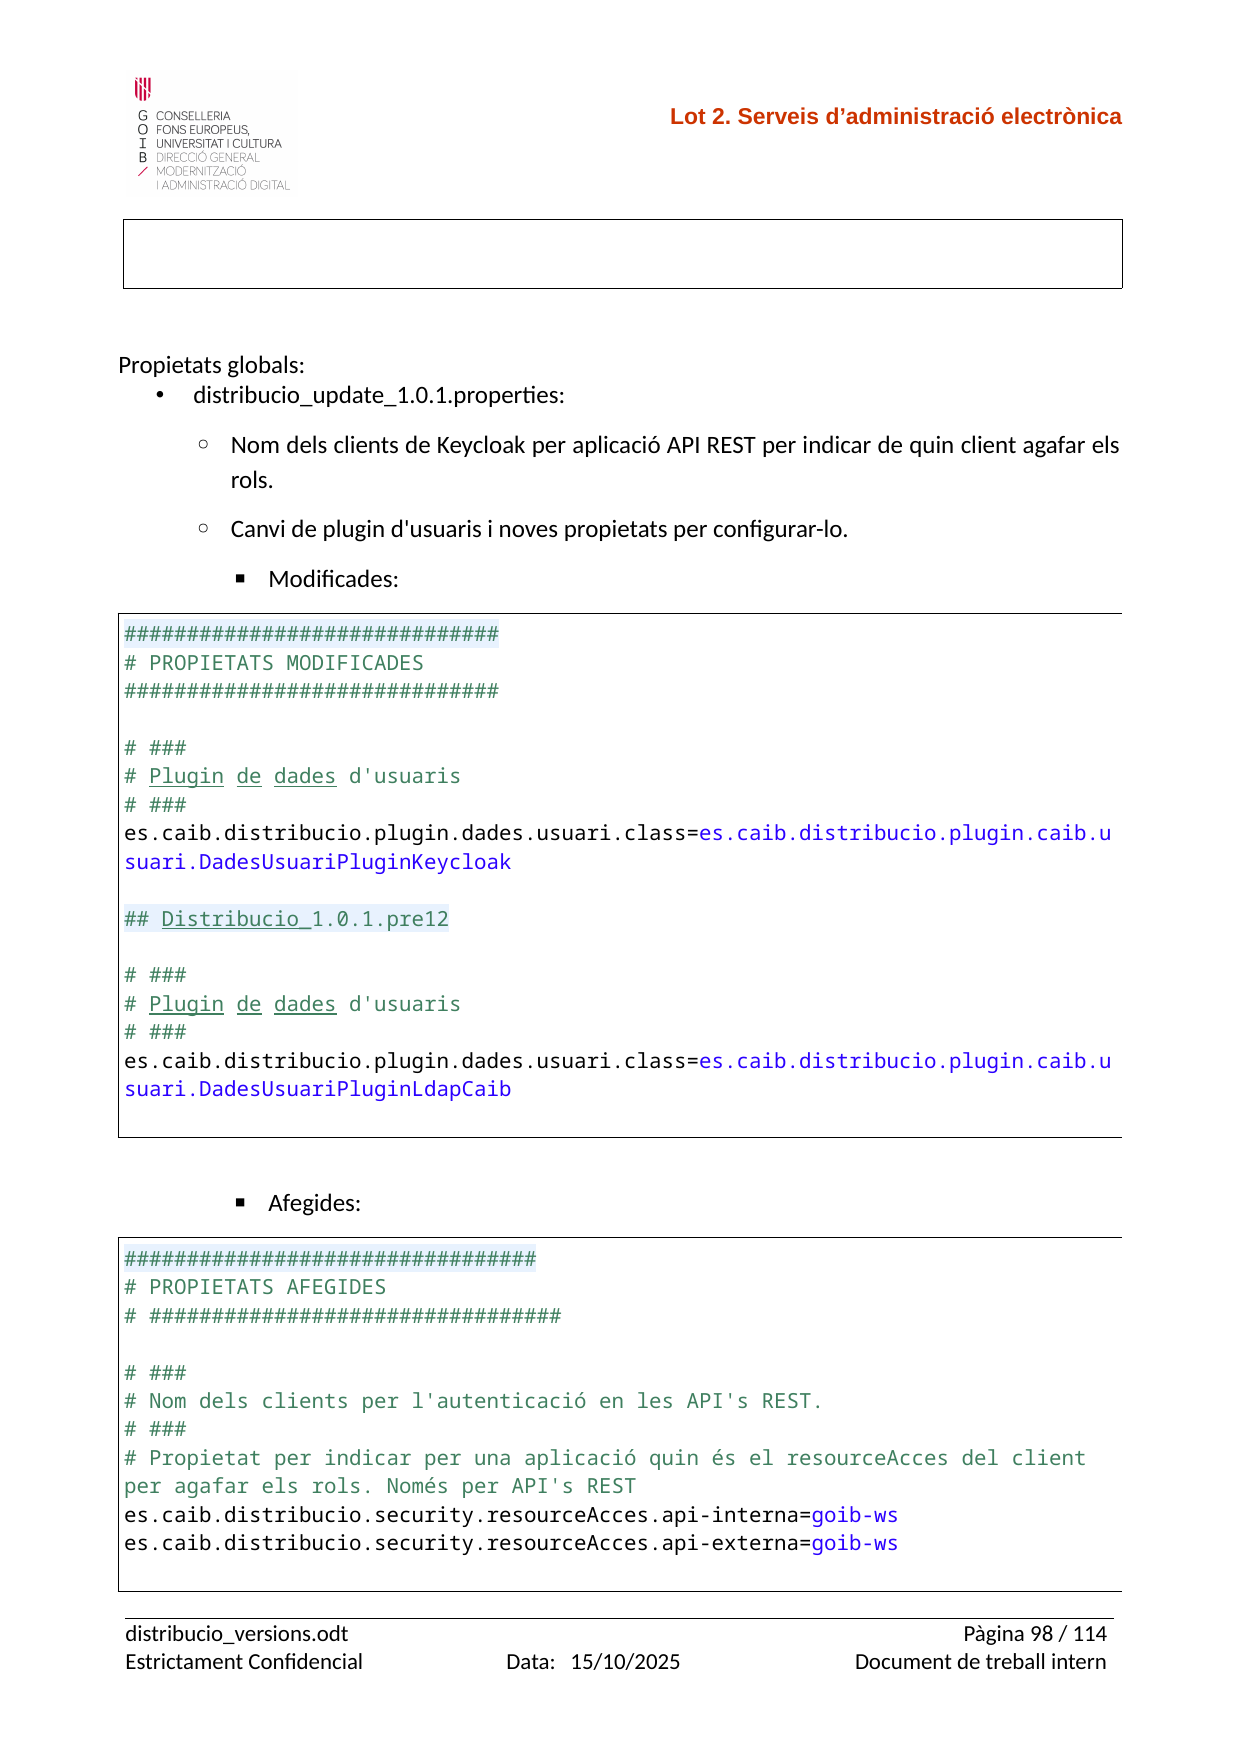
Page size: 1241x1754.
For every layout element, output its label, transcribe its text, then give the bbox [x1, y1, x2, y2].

list Canvi de plugin d'usuaris i noves propietats per configurar-lo. [193, 513, 1122, 544]
list Nom dels clients de Keycloak per aplicació API REST per indicar de quin client agafar els rols. [193, 429, 1122, 494]
list Afegides: [231, 1188, 1122, 1218]
table_header ################################# # PROPIETATS AFEGIDES # ################################# # ### # Nom dels clients per l'autenticació en les API's REST. # ### # Propietat per indicar per una aplicació quin és el resourceAcces del client per agafar els rols. Només per API's REST es.caib.distribucio.security.resourceAcces.api-interna=goib-ws es.caib.distribucio.security.resourceAcces.api-externa=goib-ws [119, 1238, 1122, 1591]
picture [126, 70, 299, 197]
text Propietats globals: [118, 349, 1122, 379]
list Modificades: [231, 563, 1122, 593]
list distribucio_update_1.0.1.properties: [156, 379, 1122, 410]
table_header ############################## # PROPIETATS MODIFICADES ############################## # ### # Plugin de dades d'usuaris # ### es.caib.distribucio.plugin.dades.usuari.class=es.caib.distribucio.plugin.caib.usuari.DadesUsuariPluginKeycloak ## Distribucio_1.0.1.pre12 # ### # Plugin de dades d'usuaris # ### es.caib.distribucio.plugin.dades.usuari.class=es.caib.distribucio.plugin.caib.usuari.DadesUsuariPluginLdapCaib [119, 614, 1122, 1137]
